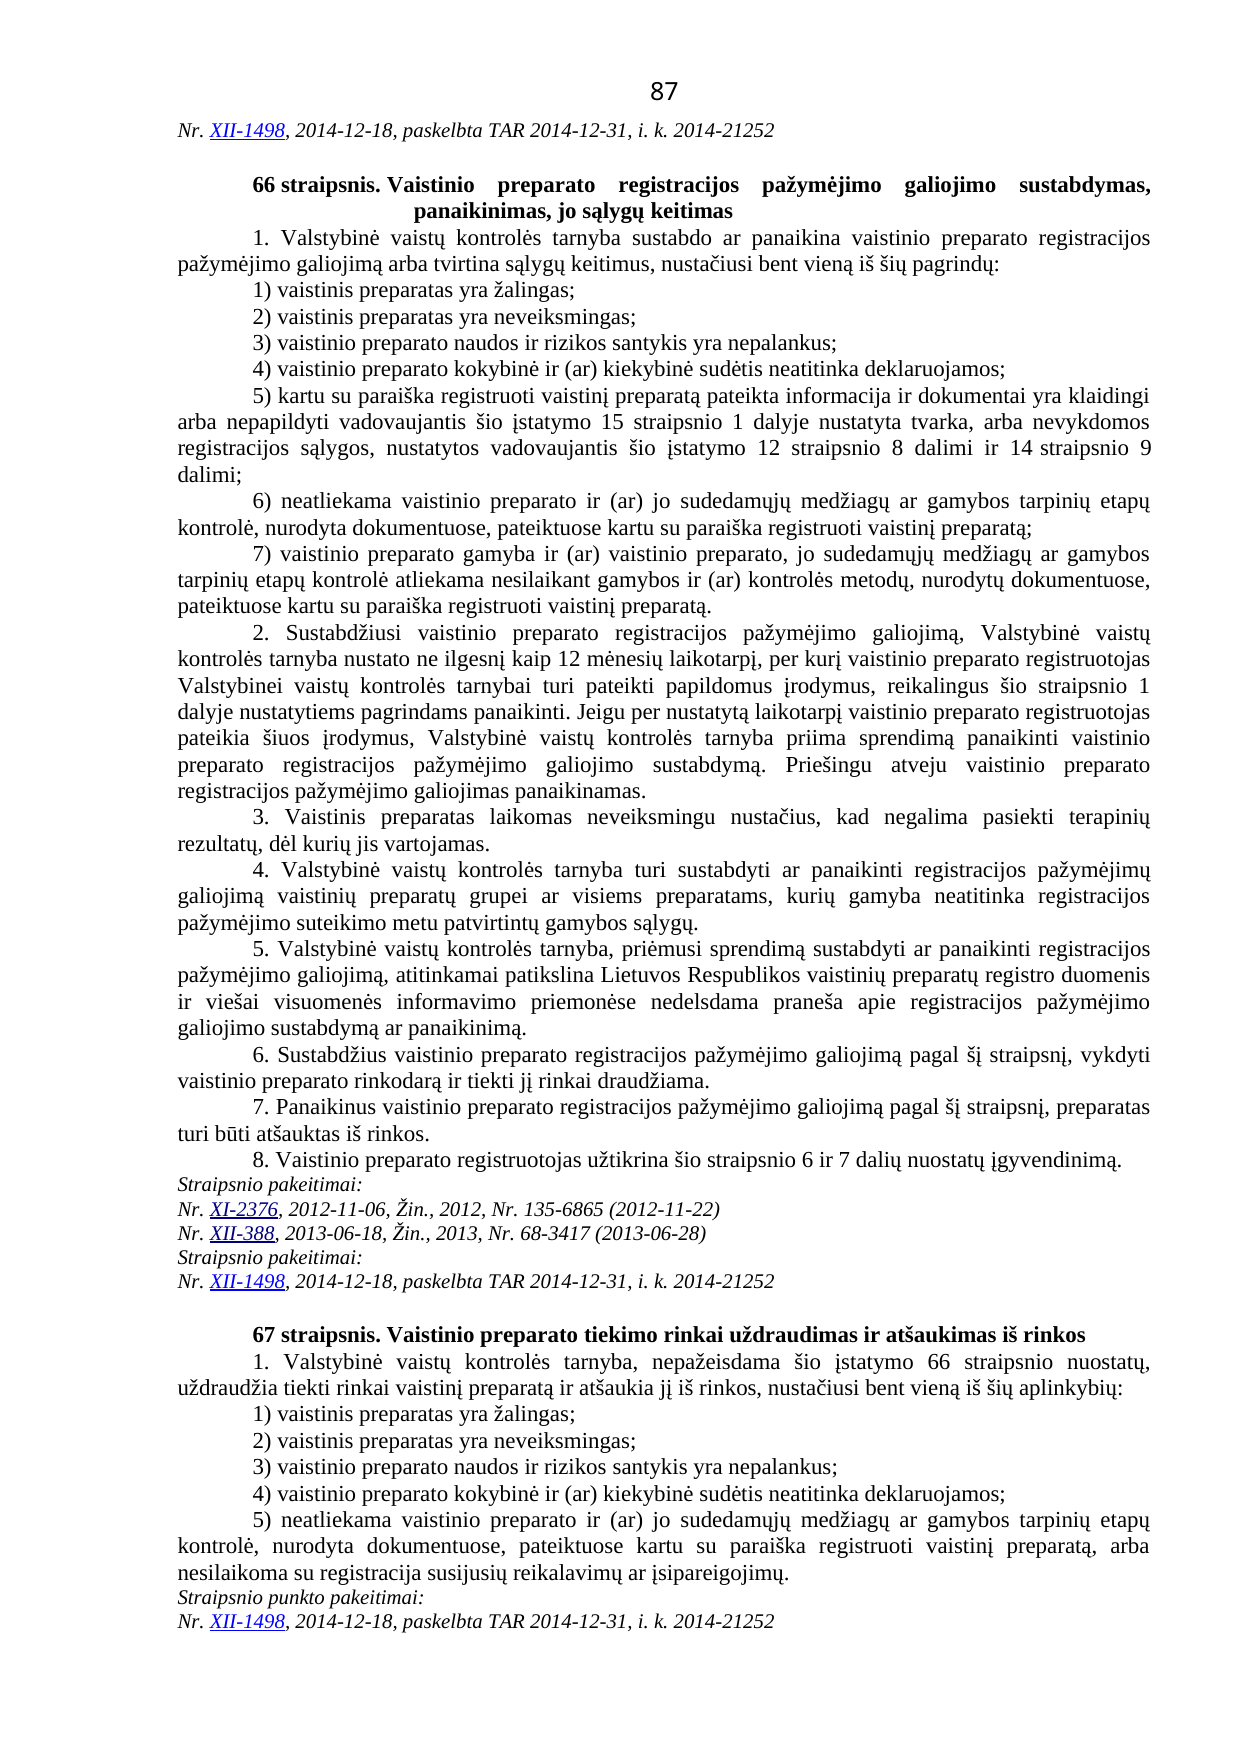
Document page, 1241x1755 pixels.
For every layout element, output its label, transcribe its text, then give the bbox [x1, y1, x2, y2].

text 3) vaistinio preparato naudos ir rizikos santykis yra nepalankus; [177, 1453, 1152, 1479]
text 1) vaistinis preparatas yra žalingas; [177, 1401, 1152, 1427]
text 4) vaistinio preparato kokybinė ir (ar) kiekybinė sudėtis neatitinka deklaruojamos; [177, 355, 1152, 382]
text 6) neatliekama vaistinio preparato ir (ar) jo sudedamųjų medžiagų ar gamybos tarpinių etapų kontrolė, nurodyta dokumentuose, pateiktuose kartu su paraiška registruoti vaistinį preparatą; [177, 487, 1152, 540]
text 2. Sustabdžiusi vaistinio preparato registracijos pažymėjimo galiojimą, Valstybinė vaistų kontrolės tarnyba nustato ne ilgesnį kaip 12 mėnesių laikotarpį, per kurį vaistinio preparato registruotojas Valstybinei vaistų kontrolės tarnybai turi pateikti papildomus įrodymus, reikalingus šio straipsnio 1 dalyje nustatytiems pagrindams panaikinti. Jeigu per nustatytą laikotarpį vaistinio preparato registruotojas pateikia šiuos įrodymus, Valstybinė vaistų kontrolės tarnyba priima sprendimą panaikinti vaistinio preparato registracijos pažymėjimo galiojimo sustabdymą. Priešingu atveju vaistinio preparato registracijos pažymėjimo galiojimas panaikinamas. [177, 619, 1152, 803]
text 8. Vaistinio preparato registruotojas užtikrina šio straipsnio 6 ir 7 dalių nuostatų įgyvendinimą. [177, 1146, 1152, 1172]
text 2) vaistinis preparatas yra neveiksmingas; [177, 1427, 1152, 1453]
text 3) vaistinio preparato naudos ir rizikos santykis yra nepalankus; [177, 329, 1152, 355]
text Nr. XII-1498, 2014-12-18, paskelbta TAR 2014-12-31, i. k. 2014-21252 [177, 1269, 1152, 1293]
text Nr. XII-1498, 2014-12-18, paskelbta TAR 2014-12-31, i. k. 2014-21252 [177, 118, 1152, 142]
text 1. Valstybinė vaistų kontrolės tarnyba, nepažeisdama šio įstatymo 66 straipsnio nuostatų, uždraudžia tiekti rinkai vaistinį preparatą ir atšaukia jį iš rinkos, nustačiusi bent vieną iš šių aplinkybių: [177, 1348, 1152, 1401]
text 6. Sustabdžius vaistinio preparato registracijos pažymėjimo galiojimą pagal šį straipsnį, vykdyti vaistinio preparato rinkodarą ir tiekti jį rinkai draudžiama. [177, 1041, 1152, 1093]
text Straipsnio punkto pakeitimai: [177, 1585, 1152, 1609]
text 66 straipsnis. Vaistinio preparato registracijos pažymėjimo galiojimo sustabdymas, panaikinimas, jo sąlygų keitimas [252, 171, 1152, 224]
text 5. Valstybinė vaistų kontrolės tarnyba, priėmusi sprendimą sustabdyti ar panaikinti registracijos pažymėjimo galiojimą, atitinkamai patikslina Lietuvos Respublikos vaistinių preparatų registro duomenis ir viešai visuomenės informavimo priemonėse nedelsdama praneša apie registracijos pažymėjimo galiojimo sustabdymą ar panaikinimą. [177, 935, 1152, 1041]
text 67 straipsnis. Vaistinio preparato tiekimo rinkai uždraudimas ir atšaukimas iš rinkos [252, 1321, 1152, 1348]
text Straipsnio pakeitimai: [177, 1244, 1152, 1269]
text Straipsnio pakeitimai: [177, 1172, 1152, 1196]
text 5) neatliekama vaistinio preparato ir (ar) jo sudedamųjų medžiagų ar gamybos tarpinių etapų kontrolė, nurodyta dokumentuose, pateiktuose kartu su paraiška registruoti vaistinį preparatą, arba nesilaikoma su registracija susijusių reikalavimų ar įsipareigojimų. [177, 1506, 1152, 1585]
text 3. Vaistinis preparatas laikomas neveiksmingu nustačius, kad negalima pasiekti terapinių rezultatų, dėl kurių jis vartojamas. [177, 803, 1152, 856]
text 5) kartu su paraiška registruoti vaistinį preparatą pateikta informacija ir dokumentai yra klaidingi arba nepapildyti vadovaujantis šio įstatymo 15 straipsnio 1 dalyje nustatyta tvarka, arba nevykdomos registracijos sąlygos, nustatytos vadovaujantis šio įstatymo 12 straipsnio 8 dalimi ir 14 straipsnio 9 dalimi; [177, 382, 1152, 487]
text 4) vaistinio preparato kokybinė ir (ar) kiekybinė sudėtis neatitinka deklaruojamos; [177, 1479, 1152, 1506]
text 7) vaistinio preparato gamyba ir (ar) vaistinio preparato, jo sudedamųjų medžiagų ar gamybos tarpinių etapų kontrolė atliekama nesilaikant gamybos ir (ar) kontrolės metodų, nurodytų dokumentuose, pateiktuose kartu su paraiška registruoti vaistinį preparatą. [177, 540, 1152, 619]
text 2) vaistinis preparatas yra neveiksmingas; [177, 303, 1152, 329]
text 1. Valstybinė vaistų kontrolės tarnyba sustabdo ar panaikina vaistinio preparato registracijos pažymėjimo galiojimą arba tvirtina sąlygų keitimus, nustačiusi bent vieną iš šių pagrindų: [177, 224, 1152, 276]
text 1) vaistinis preparatas yra žalingas; [177, 276, 1152, 303]
text 7. Panaikinus vaistinio preparato registracijos pažymėjimo galiojimą pagal šį straipsnį, preparatas turi būti atšauktas iš rinkos. [177, 1093, 1152, 1146]
text Nr. XII-1498, 2014-12-18, paskelbta TAR 2014-12-31, i. k. 2014-21252 [177, 1609, 1152, 1633]
text Nr. XI-2376, 2012-11-06, Žin., 2012, Nr. 135-6865 (2012-11-22) [177, 1196, 1152, 1221]
text Nr. XII-388, 2013-06-18, Žin., 2013, Nr. 68-3417 (2013-06-28) [177, 1221, 1152, 1244]
text 4. Valstybinė vaistų kontrolės tarnyba turi sustabdyti ar panaikinti registracijos pažymėjimų galiojimą vaistinių preparatų grupei ar visiems preparatams, kurių gamyba neatitinka registracijos pažymėjimo suteikimo metu patvirtintų gamybos sąlygų. [177, 856, 1152, 935]
